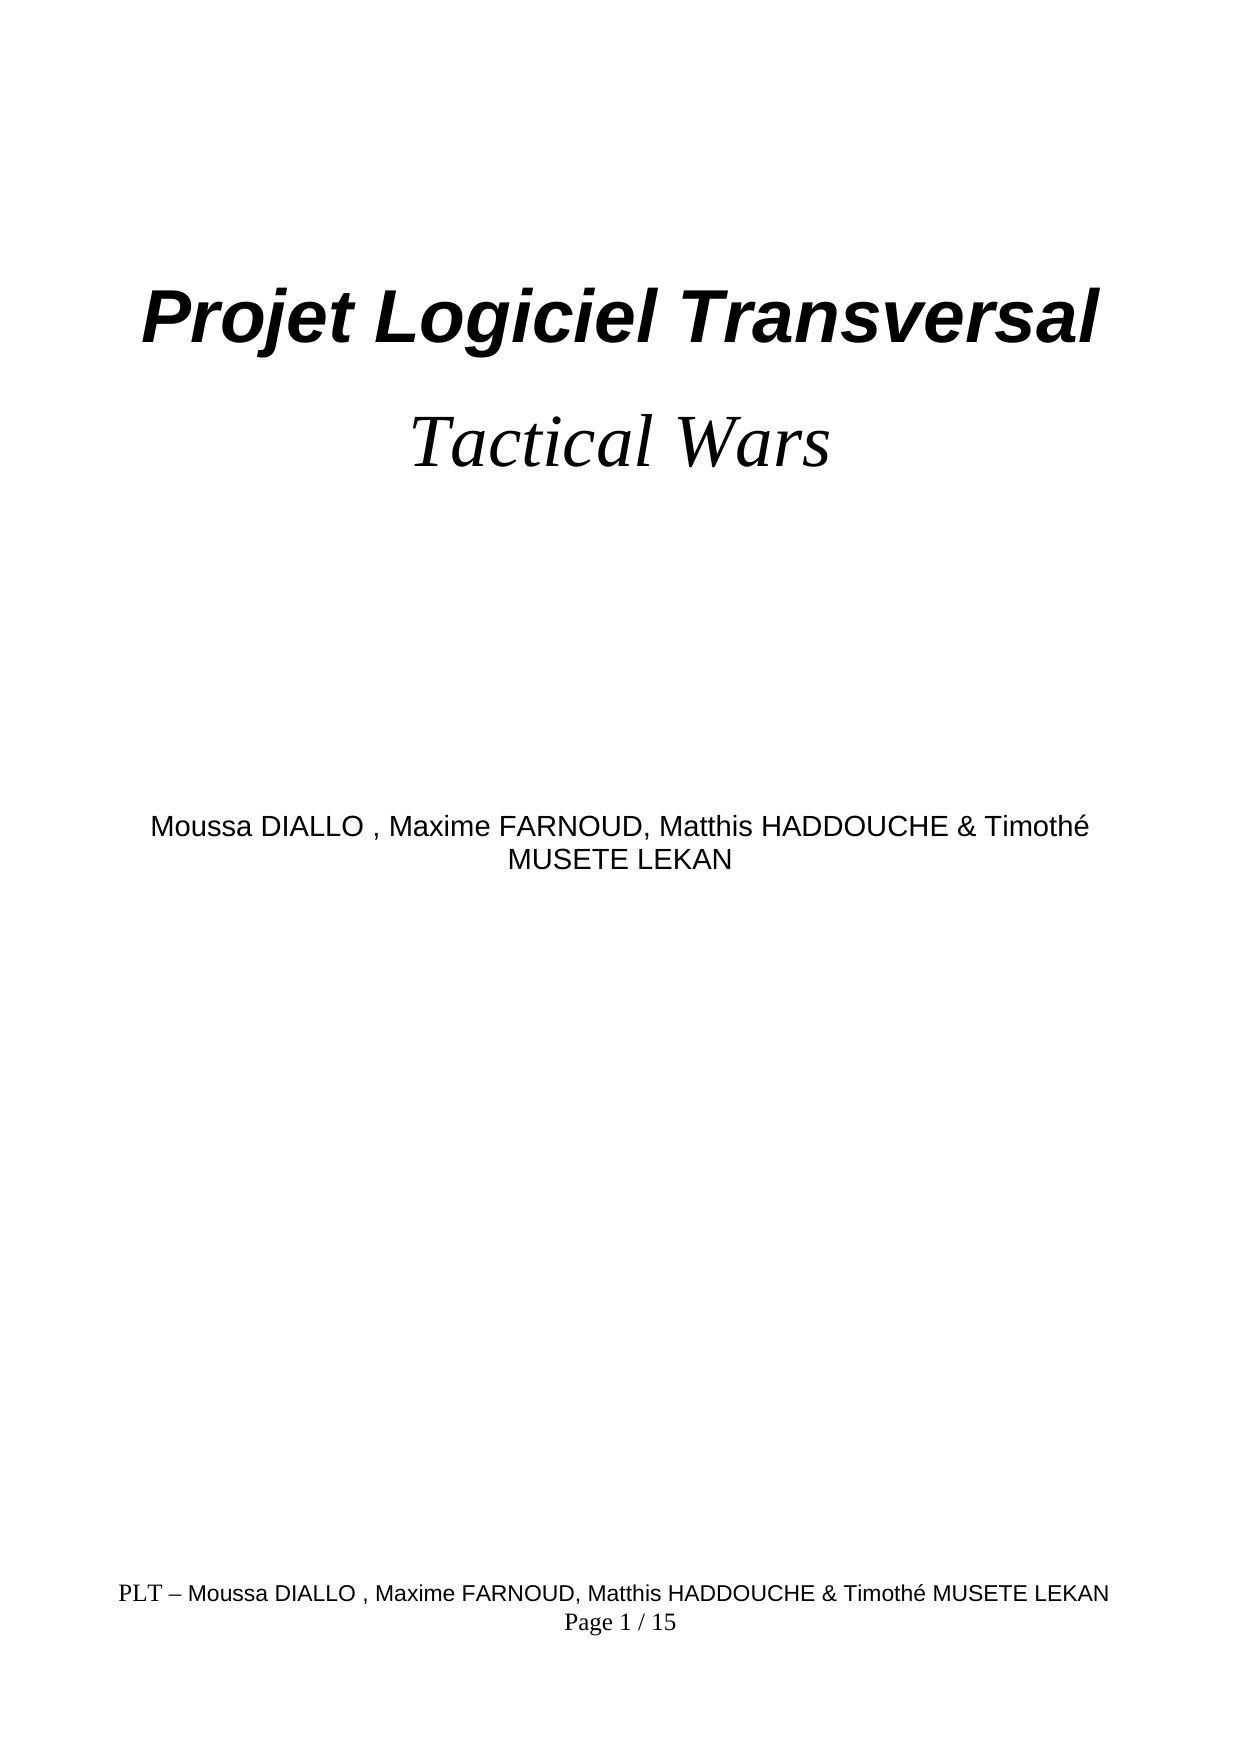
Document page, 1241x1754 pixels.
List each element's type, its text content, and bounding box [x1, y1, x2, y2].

text Projet Logiciel Transversal [118, 272, 1122, 359]
text Tactical Wars [118, 396, 1122, 482]
text Moussa DIALLO , Maxime FARNOUD, Matthis HADDOUCHE & Timothé MUSETE LEKAN [118, 809, 1122, 876]
